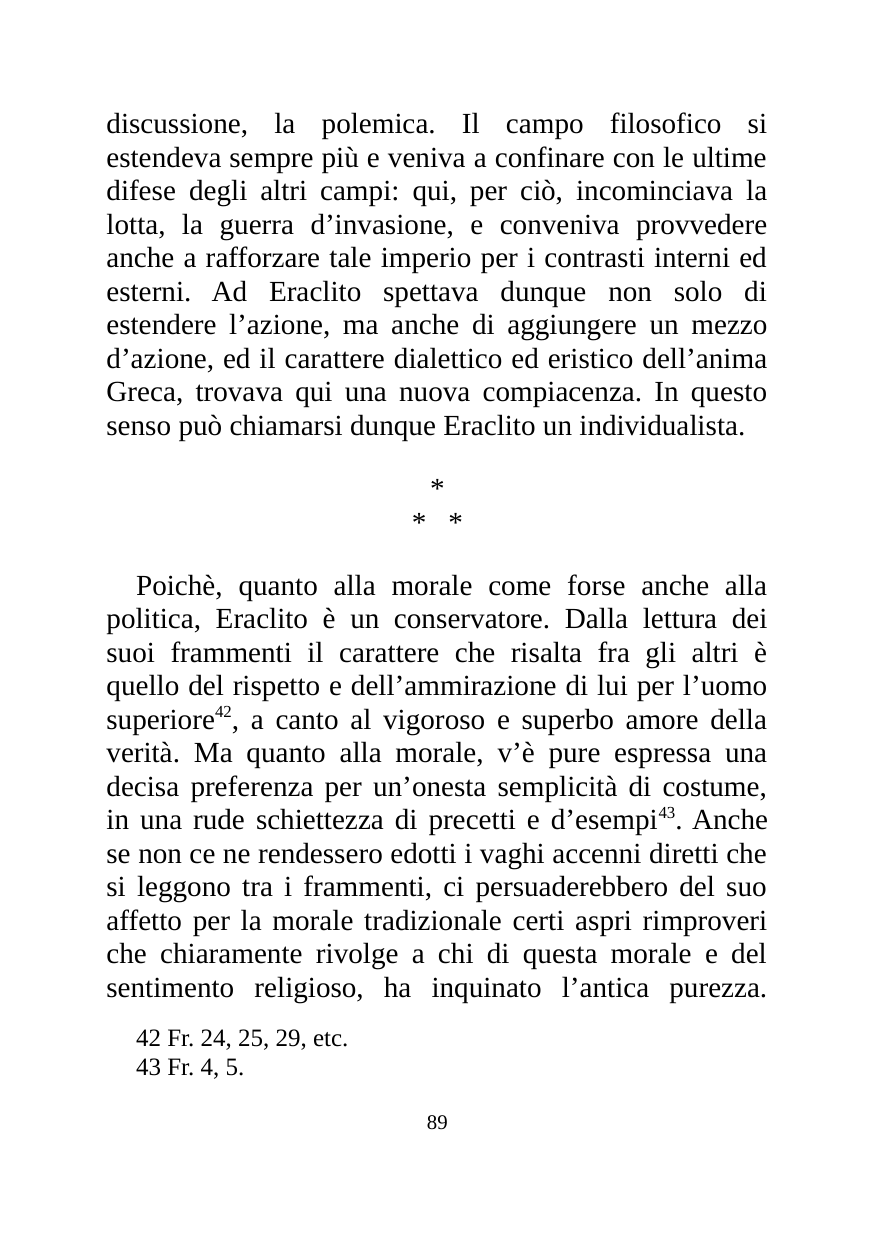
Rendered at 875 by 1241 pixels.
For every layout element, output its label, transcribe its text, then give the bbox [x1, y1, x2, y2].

text Fr. 4, 5. [106, 1052, 768, 1080]
text * * * [106, 471, 768, 538]
text Poichè, quanto alla morale come forse anche alla politica, Eraclito è un conservatore. Dalla lettura dei suoi frammenti il carattere che risalta fra gli altri è quello del rispetto e dell’ammirazione di lui per l’uomo superiore, a canto al vigoroso e superbo amore della verità. Ma quanto alla morale, v’è pure espressa una decisa preferenza per un’onesta semplicità di costume, in una rude schiettezza di precetti e d’esempi. Anche se non ce ne rendessero edotti i vaghi accenni diretti che si leggono tra i frammenti, ci persuaderebbero del suo affetto per la morale tradizionale certi aspri rimproveri che chiaramente rivolge a chi di questa morale e del sentimento religioso, ha inquinato l’antica purezza. [106, 568, 768, 1004]
text Fr. 24, 25, 29, etc. [106, 1023, 768, 1052]
text discussione, la polemica. Il campo filosofico si estendeva sempre più e veniva a confinare con le ultime difese degli altri campi: qui, per ciò, incominciava la lotta, la guerra d’invasione, e conveniva provvedere anche a rafforzare tale imperio per i contrasti interni ed esterni. Ad Eraclito spettava dunque non solo di estendere l’azione, ma anche di aggiungere un mezzo d’azione, ed il carattere dialettico ed eristico dell’anima Greca, trovava qui una nuova compiacenza. In questo senso può chiamarsi dunque Eraclito un individualista. [106, 106, 768, 442]
